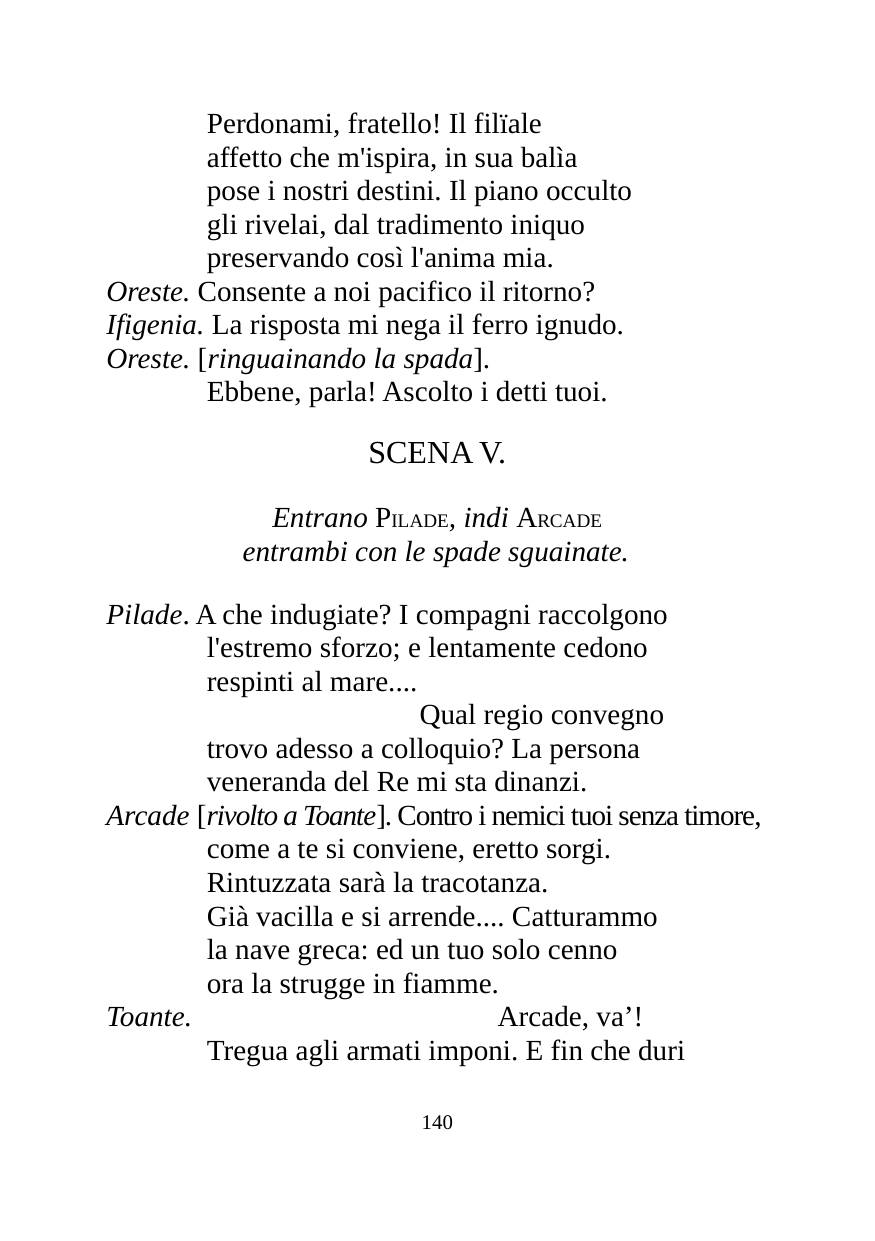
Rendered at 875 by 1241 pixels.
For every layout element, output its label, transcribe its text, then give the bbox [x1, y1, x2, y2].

text Ifigenia. La risposta mi nega il ferro ignudo. [106, 307, 768, 341]
text Arcade [rivolto a Toante]. Contro i nemici tuoi senza timore, come a te si conviene, eretto sorgi. Rintuzzata sarà la tracotanza. Già vacilla e si arrende.... Catturammo la nave greca: ed un tuo solo cenno ora la strugge in fiamme. [106, 798, 768, 999]
text Perdonami, fratello! Il filïale affetto che m'ispira, in sua balìa pose i nostri destini. Il piano occulto gli rivelai, dal tradimento iniquo preservando così l'anima mia. [106, 106, 768, 274]
text Pilade. A che indugiate? I compagni raccolgono l'estremo sforzo; e lentamente cedono respinti al mare.... [106, 597, 768, 697]
text Entrano Pilade, indi Arcade entrambi con le spade sguainate. [106, 500, 768, 567]
text Qual regio convegno trovo adesso a colloquio? La persona veneranda del Re mi sta dinanzi. [106, 697, 768, 798]
text Toante. Arcade, va’! Tregua agli armati imponi. E fin che duri [106, 999, 768, 1066]
text Oreste. [ringuainando la spada]. Ebbene, parla! Ascolto i detti tuoi. [106, 341, 768, 408]
subtitle SCENA V. [106, 433, 768, 470]
text Oreste. Consente a noi pacifico il ritorno? [106, 274, 768, 307]
